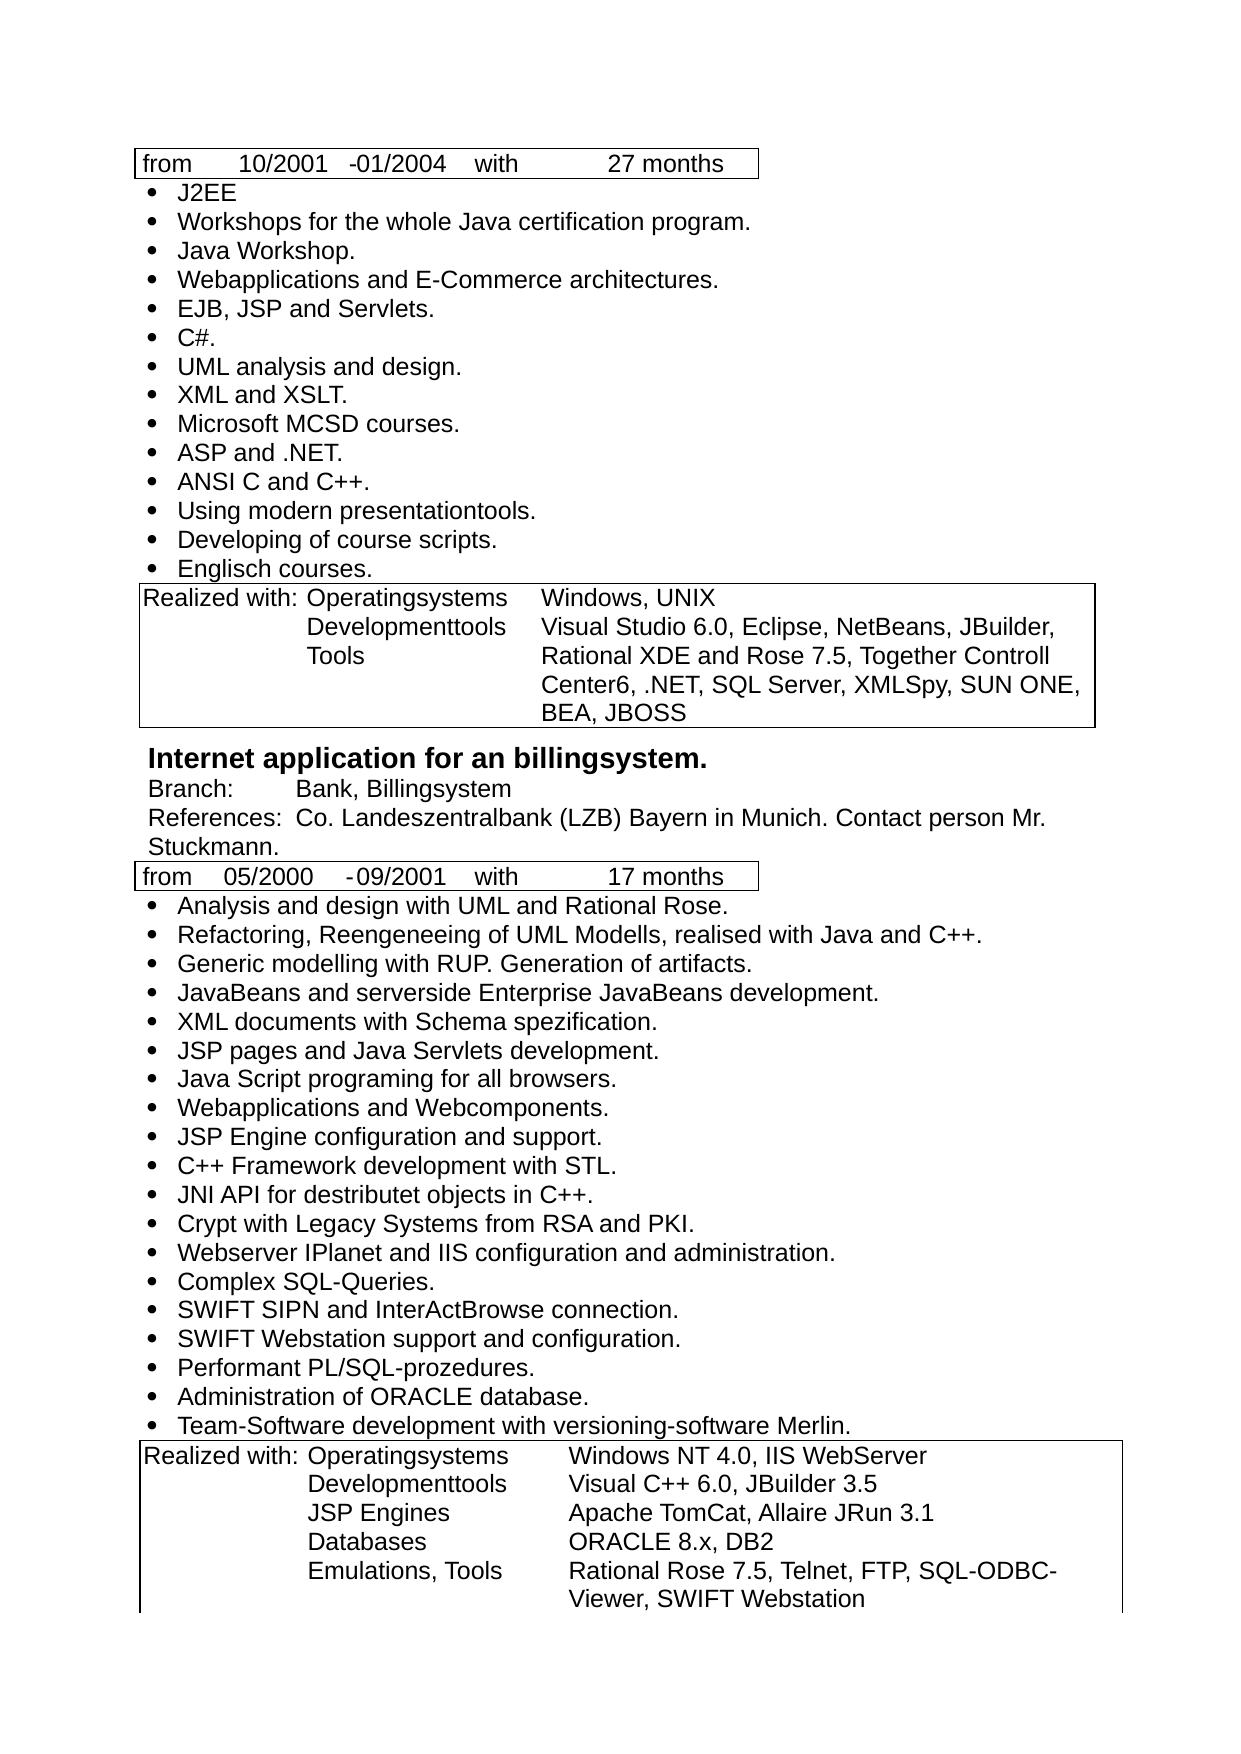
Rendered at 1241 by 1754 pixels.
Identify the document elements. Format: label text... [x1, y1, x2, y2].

table_cell [141, 1527, 304, 1556]
table_cell [140, 612, 303, 727]
list Microsoft MCSD courses. [148, 409, 1104, 438]
table_header 27 months [600, 149, 758, 177]
list Team-Software development with versioning-software Merlin. [148, 1411, 1104, 1439]
table_header 10/2001 [231, 149, 341, 177]
list Performant PL/SQL-prozedures. [148, 1353, 1104, 1382]
list Generic modelling with RUP. Generation of artifacts. [148, 949, 1104, 978]
list Englisch courses. [148, 553, 1104, 582]
list JSP pages and Java Servlets development. [148, 1036, 1104, 1064]
list ASP and .NET. [148, 438, 1104, 467]
table_header 09/2001 [349, 862, 467, 890]
list EJB, JSP and Servlets. [148, 294, 1104, 323]
table_header Operatingsystems [304, 1441, 565, 1469]
table_header from [136, 862, 216, 890]
list Webserver IPlanet and IIS configuration and administration. [148, 1238, 1104, 1266]
table_cell Apache TomCat, Allaire JRun 3.1 [565, 1498, 1122, 1527]
table_header Windows NT 4.0, IIS WebServer [565, 1441, 1122, 1469]
table_cell [141, 1469, 304, 1498]
table_cell ORACLE 8.x, DB2 [565, 1527, 1122, 1556]
table_cell [141, 1498, 304, 1527]
list SWIFT Webstation support and configuration. [148, 1324, 1104, 1353]
table_header - [338, 862, 349, 890]
list Crypt with Legacy Systems from RSA and PKI. [148, 1209, 1104, 1238]
list SWIFT SIPN and InterActBrowse connection. [148, 1295, 1104, 1324]
subtitle Internet application for an billingsystem. [148, 741, 1104, 774]
table_header with [467, 149, 600, 177]
text References: Co. Landeszentralbank (LZB) Bayern in Munich. Contact person Mr. Stuckmann. [148, 803, 1104, 861]
table_header Operatingsystems [303, 584, 538, 612]
table_cell Visual C++ 6.0, JBuilder 3.5 [565, 1469, 1122, 1498]
table_header Windows, UNIX [538, 584, 1094, 612]
table_cell [141, 1556, 304, 1613]
table_header 05/2000 [216, 862, 338, 890]
list Administration of ORACLE database. [148, 1382, 1104, 1411]
list Webapplications and Webcomponents. [148, 1093, 1104, 1122]
table_header - [341, 149, 349, 177]
list Java Script programing for all browsers. [148, 1064, 1104, 1093]
table_header 17 months [600, 862, 758, 890]
list J2EE [148, 178, 1104, 207]
list Webapplications and E-Commerce architectures. [148, 265, 1104, 294]
table_cell Emulations, Tools [304, 1556, 565, 1613]
list XML documents with Schema spezification. [148, 1007, 1104, 1036]
table_header Realized with: [140, 584, 303, 612]
list Complex SQL-Queries. [148, 1266, 1104, 1295]
text Branch: Bank, Billingsystem [148, 774, 1104, 803]
list Developing of course scripts. [148, 525, 1104, 553]
list Using modern presentationtools. [148, 496, 1104, 525]
list JNI API for destributet objects in C++. [148, 1180, 1104, 1209]
list Analysis and design with UML and Rational Rose. [148, 891, 1104, 920]
list ANSI C and C++. [148, 467, 1104, 496]
list C++ Framework development with STL. [148, 1151, 1104, 1180]
table_header from [136, 149, 231, 177]
table_cell JSP Engines [304, 1498, 565, 1527]
list UML analysis and design. [148, 352, 1104, 380]
list C#. [148, 323, 1104, 352]
table_cell Rational Rose 7.5, Telnet, FTP, SQL-ODBC-Viewer, SWIFT Webstation [565, 1556, 1122, 1613]
table_cell Databases [304, 1527, 565, 1556]
table_cell Developmenttools Tools [303, 612, 538, 727]
list JavaBeans and serverside Enterprise JavaBeans development. [148, 978, 1104, 1007]
list JSP Engine configuration and support. [148, 1122, 1104, 1151]
table_header 01/2004 [349, 149, 467, 177]
list Java Workshop. [148, 236, 1104, 265]
table_header with [467, 862, 600, 890]
list Refactoring, Reengeneeing of UML Modells, realised with Java and C++. [148, 920, 1104, 949]
table_cell Developmenttools [304, 1469, 565, 1498]
list Workshops for the whole Java certification program. [148, 207, 1104, 236]
table_cell Visual Studio 6.0, Eclipse, NetBeans, JBuilder, Rational XDE and Rose 7.5, Together Controll Center6, .NET, SQL Server, XMLSpy, SUN ONE, BEA, JBOSS [538, 612, 1094, 727]
table_header Realized with: [141, 1441, 304, 1469]
list XML and XSLT. [148, 380, 1104, 409]
